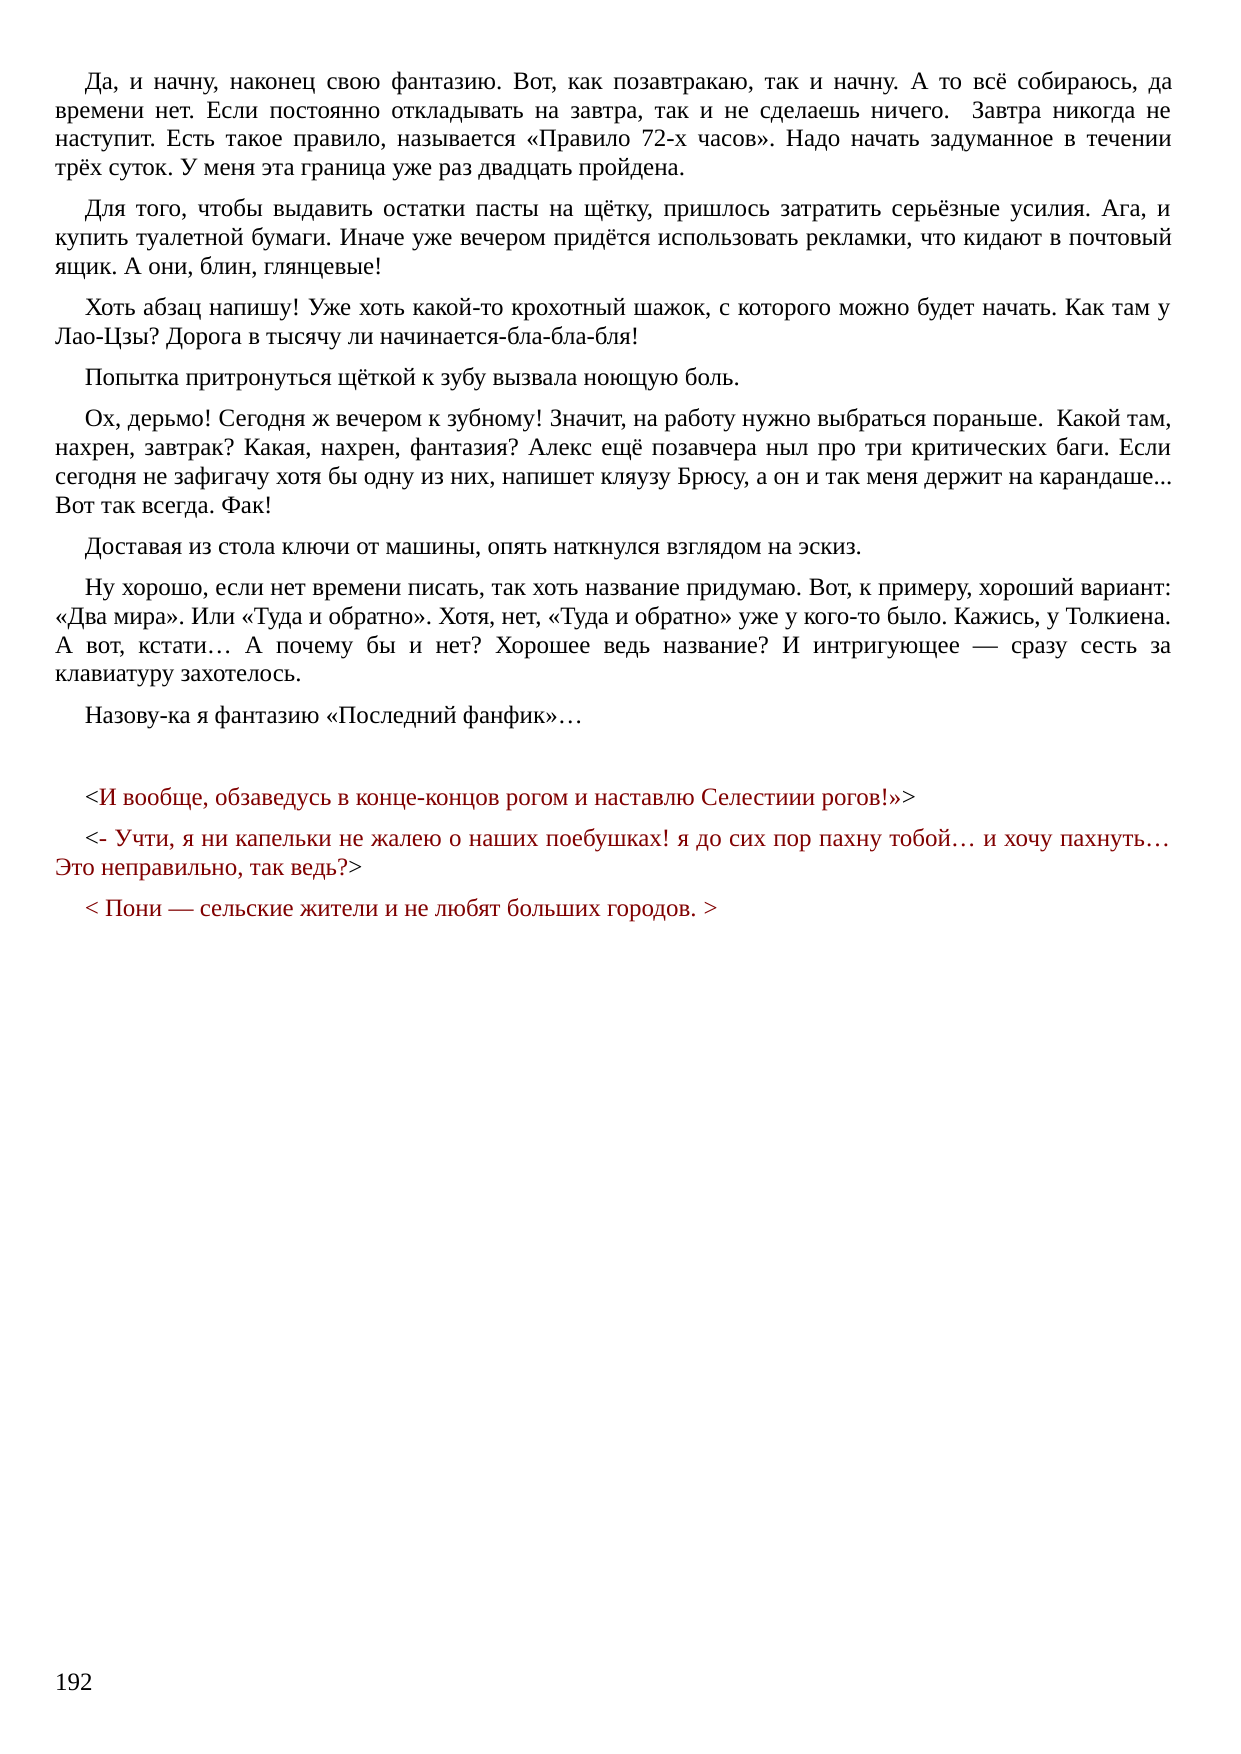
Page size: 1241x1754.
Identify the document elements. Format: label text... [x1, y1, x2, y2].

text Да, и начну, наконец свою фантазию. Вот, как позавтракаю, так и начну. А то всё собираюсь, да времени нет. Если постоянно откладывать на завтра, так и не сделаешь ничего. Завтра никогда не наступит. Есть такое правило, называется «Правило 72-х часов». Надо начать задуманное в течении трёх суток. У меня эта граница уже раз двадцать пройдена. [55, 66, 1173, 181]
text Попытка притронуться щёткой к зубу вызвала ноющую боль. [55, 362, 1173, 391]
text <И вообще, обзаведусь в конце-концов рогом и наставлю Селестиии рогов!»> [55, 782, 1173, 811]
text Ну хорошо, если нет времени писать, так хоть название придумаю. Вот, к примеру, хороший вариант: «Два мира». Или «Туда и обратно». Хотя, нет, «Туда и обратно» уже у кого-то было. Кажись, у Толкиена. А вот, кстати… А почему бы и нет? Хорошее ведь название? И интригующее — сразу сесть за клавиатуру захотелось. [55, 572, 1173, 687]
text Доставая из стола ключи от машины, опять наткнулся взглядом на эскиз. [55, 531, 1173, 560]
text < Пони — сельские жители и не любят больших городов. > [55, 893, 1173, 922]
text Хоть абзац напишу! Уже хоть какой-то крохотный шажок, с которого можно будет начать. Как там у Лао-Цзы? Дорога в тысячу ли начинается-бла-бла-бля! [55, 292, 1173, 350]
text Назову-ка я фантазию «Последний фанфик»… [55, 700, 1173, 728]
text Для того, чтобы выдавить остатки пасты на щётку, пришлось затратить серьёзные усилия. Ага, и купить туалетной бумаги. Иначе уже вечером придётся использовать рекламки, что кидают в почтовый ящик. А они, блин, глянцевые! [55, 193, 1173, 280]
text Ох, дерьмо! Сегодня ж вечером к зубному! Значит, на работу нужно выбраться пораньше. Какой там, нахрен, завтрак? Какая, нахрен, фантазия? Алекс ещё позавчера ныл про три критических баги. Если сегодня не зафигачу хотя бы одну из них, напишет кляузу Брюсу, а он и так меня держит на карандаше... Вот так всегда. Фак! [55, 403, 1173, 518]
text <- Учти, я ни капельки не жалею о наших поебушках! я до сих пор пахну тобой… и хочу пахнуть… Это неправильно, так ведь?> [55, 823, 1173, 881]
